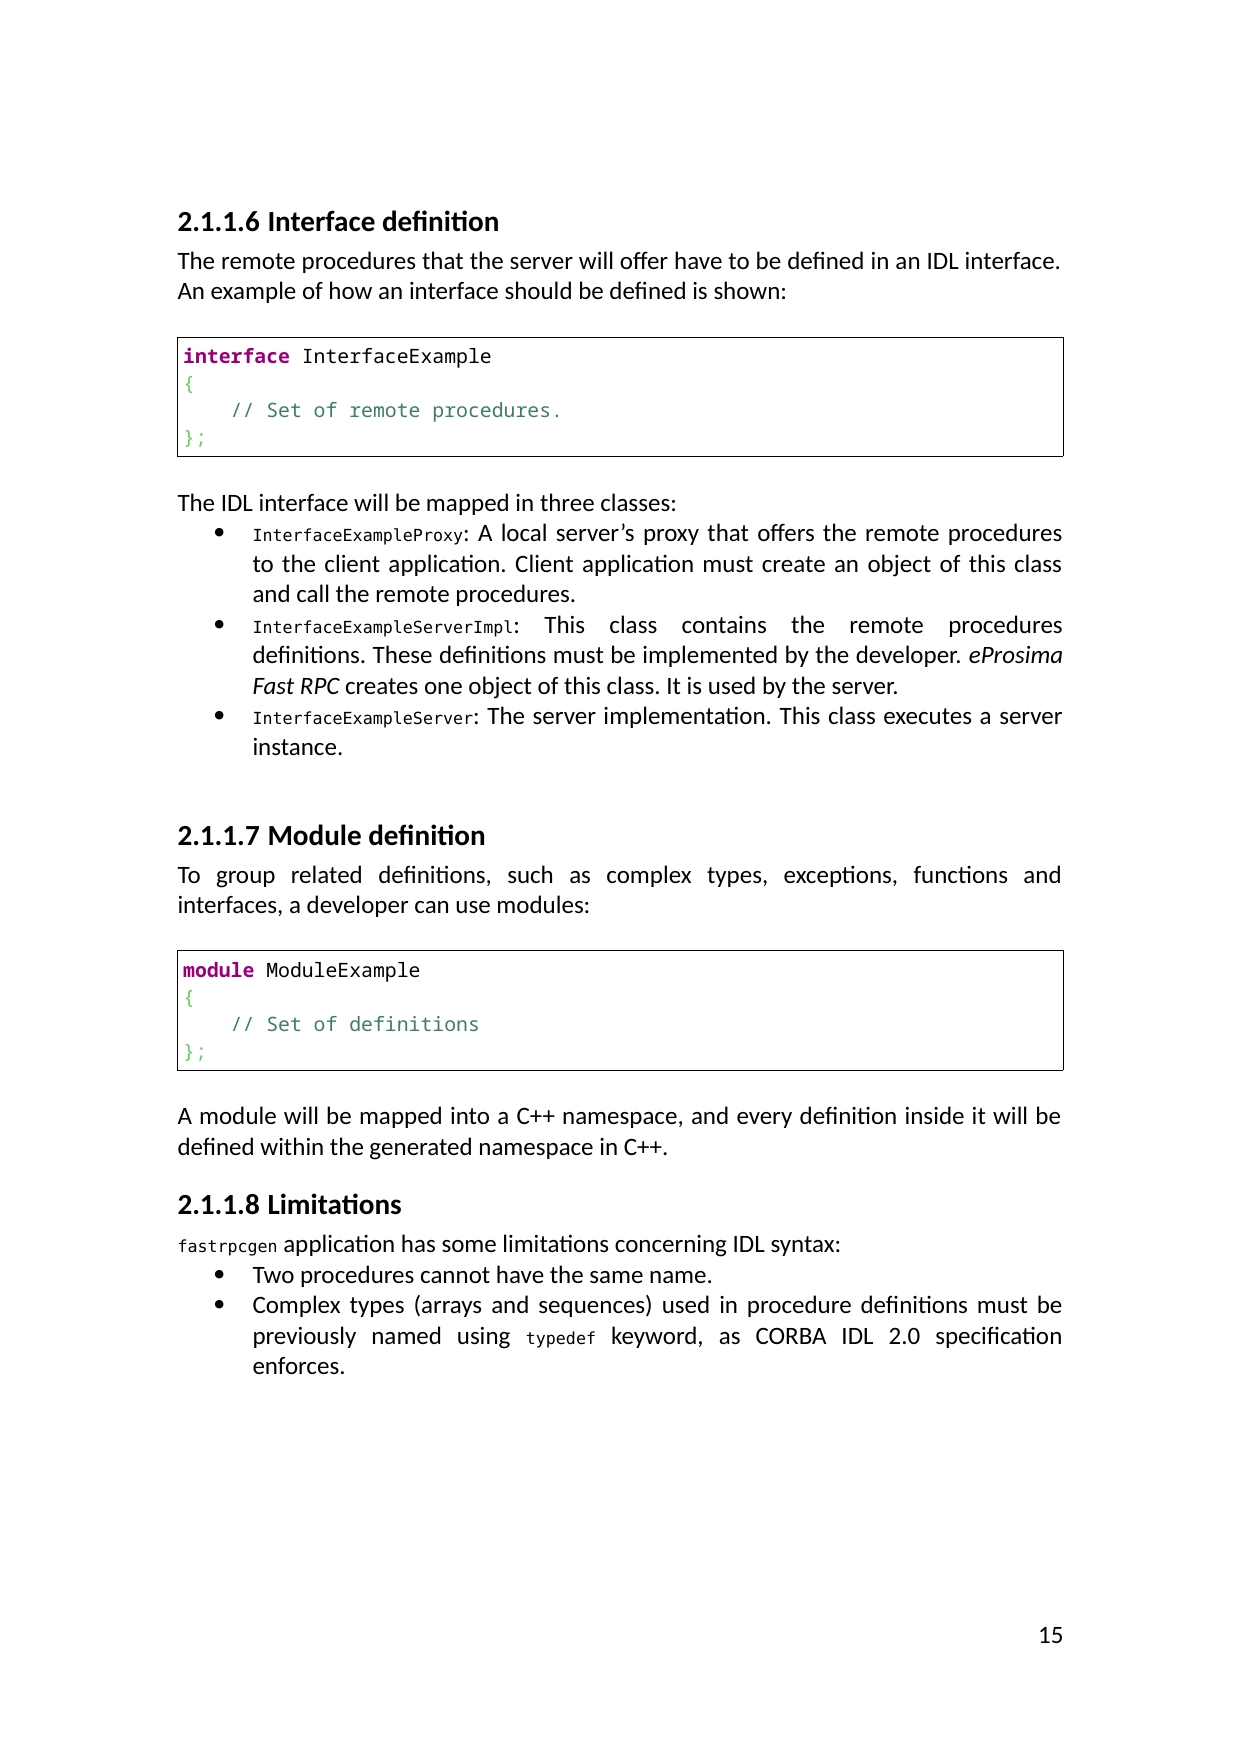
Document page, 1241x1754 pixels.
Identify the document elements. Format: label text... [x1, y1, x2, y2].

subtitle Interface definition [177, 203, 1063, 239]
list Complex types (arrays and sequences) used in procedure definitions must be previously named using typedef keyword, as CORBA IDL 2.0 specification enforces. [215, 1289, 1063, 1381]
list Two procedures cannot have the same name. [215, 1259, 1063, 1289]
subtitle Module definition [177, 817, 1063, 852]
table_header module ModuleExample { // Set of definitions }; [178, 951, 1063, 1070]
text To group related definitions, such as complex types, exceptions, functions and interfaces, a developer can use modules: [177, 859, 1063, 920]
list InterfaceExampleServerImpl: This class contains the remote procedures definitions. These definitions must be implemented by the developer. eProsima Fast RPC creates one object of this class. It is used by the server. [215, 609, 1063, 700]
subtitle Limitations [177, 1186, 1063, 1222]
text A module will be mapped into a C++ namespace, and every definition inside it will be defined within the generated namespace in C++. [177, 1100, 1063, 1161]
text fastrpcgen application has some limitations concerning IDL syntax: [177, 1228, 1063, 1259]
list InterfaceExampleProxy: A local server’s proxy that offers the remote procedures to the client application. Client application must create an object of this class and call the remote procedures. [215, 517, 1063, 609]
text The remote procedures that the server will offer have to be defined in an IDL interface. An example of how an interface should be defined is shown: [177, 245, 1063, 306]
table_header interface InterfaceExample { // Set of remote procedures. }; [178, 338, 1063, 456]
list InterfaceExampleServer: The server implementation. This class executes a server instance. [215, 700, 1063, 761]
text The IDL interface will be mapped in three classes: [177, 487, 1063, 517]
